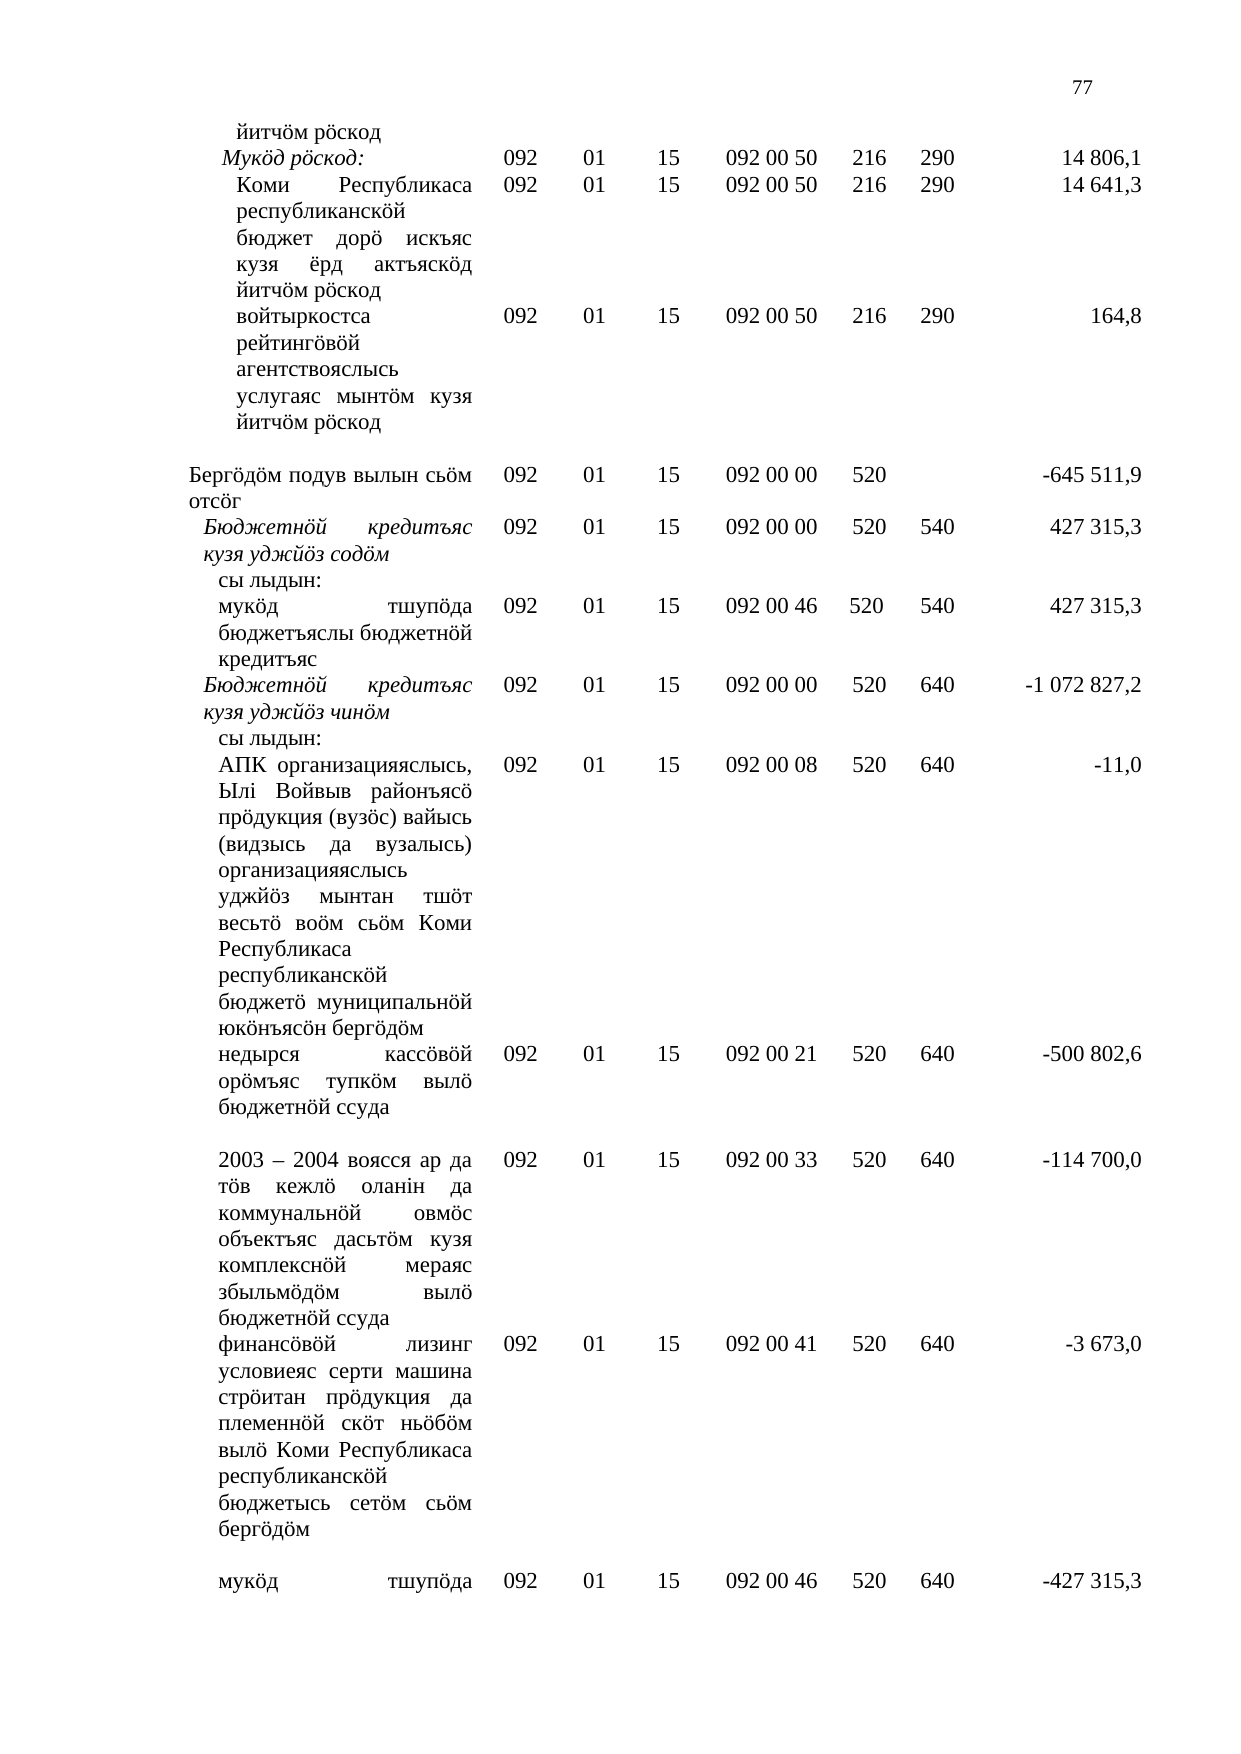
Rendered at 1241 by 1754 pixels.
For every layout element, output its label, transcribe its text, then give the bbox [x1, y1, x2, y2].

table_cell 2003 – 2004 воясся ар да тöв кежлö оланiн да коммунальнöй овмöс объектъяс дасьтöм кузя комплекснöй мераяс збыльмöдöм вылö бюджетнöй ссуда [177, 1146, 483, 1330]
table_cell [900, 566, 974, 592]
table_cell 092 00 41 [705, 1330, 838, 1568]
table_cell 640 [900, 1568, 974, 1594]
table_cell 092 00 08 [705, 751, 838, 1041]
table_cell [705, 118, 838, 144]
table_cell 092 00 46 [705, 1568, 838, 1594]
table_cell [631, 724, 705, 751]
table_cell АПК организацияяслысь, Ылі Войвыв районъясö прöдукция (вузöс) вайысь (видзысь да вузалысь) организацияяслысь уджйöз мынтан тшöт весьтö воöм сьöм Коми Республикаса республиканскöй бюджетö муниципальнöй юкöнъясöн бергöдöм [177, 751, 483, 1041]
table_cell 092 00 00 [705, 672, 838, 724]
table_cell -427 315,3 [974, 1568, 1153, 1594]
table_cell 640 [900, 1041, 974, 1146]
table_cell Бергöдöм подув вылын сьöм отсöг [177, 461, 483, 513]
table_cell [838, 724, 900, 751]
table_cell 520 [838, 593, 900, 672]
table_cell 640 [900, 751, 974, 1041]
table_cell финансöвöй лизинг условиеяс серти машина стрöитан прöдукция да племеннöй скöт ньöбöм вылö Коми Республикаса республиканскöй бюджетысь сетöм сьöм бергöдöм [177, 1330, 483, 1568]
table_cell 092 [484, 145, 557, 171]
table_cell 092 [484, 593, 557, 672]
table_cell 01 [558, 1041, 631, 1146]
table_cell 092 [484, 461, 557, 513]
table_cell -11,0 [974, 751, 1153, 1041]
table_cell 216 [838, 171, 900, 303]
table_cell 15 [631, 1330, 705, 1568]
table_cell [838, 566, 900, 592]
table_cell 092 [484, 1330, 557, 1568]
table_cell 01 [558, 1568, 631, 1594]
table_cell 092 00 50 [705, 145, 838, 171]
table_cell 092 [484, 751, 557, 1041]
table_cell 15 [631, 514, 705, 566]
table_cell 092 00 00 [705, 461, 838, 513]
table_cell 092 [484, 1146, 557, 1330]
table_cell 092 00 46 [705, 593, 838, 672]
table_cell сы лыдын: [177, 566, 483, 592]
table_cell [974, 118, 1153, 144]
table_cell 290 [900, 171, 974, 303]
table_cell [558, 118, 631, 144]
table_cell 01 [558, 303, 631, 461]
table_cell сы лыдын: [177, 724, 483, 751]
table_cell 15 [631, 1568, 705, 1594]
table_cell Мукöд рöскод: [177, 145, 483, 171]
table_cell 216 [838, 145, 900, 171]
table_cell 290 [900, 303, 974, 461]
table_cell 092 [484, 1568, 557, 1594]
table_cell 01 [558, 461, 631, 513]
table_cell [558, 724, 631, 751]
table_cell 290 [900, 145, 974, 171]
table_cell 540 [900, 514, 974, 566]
table_cell 640 [900, 1330, 974, 1568]
table_cell [974, 724, 1153, 751]
table_cell [900, 461, 974, 513]
table_cell [974, 566, 1153, 592]
table_cell 520 [838, 1568, 900, 1594]
table_cell 520 [838, 672, 900, 724]
table_cell недырся кассöвöй орöмъяс тупкöм вылö бюджетнöй ссуда [177, 1041, 483, 1146]
table_cell [558, 566, 631, 592]
table_cell 520 [838, 514, 900, 566]
table_cell 092 [484, 514, 557, 566]
table_cell 15 [631, 672, 705, 724]
table_cell -645 511,9 [974, 461, 1153, 513]
table_cell 15 [631, 1146, 705, 1330]
table_cell мукöд тшупöда [177, 1568, 483, 1594]
table_cell [900, 118, 974, 144]
table_cell -114 700,0 [974, 1146, 1153, 1330]
table_cell -1 072 827,2 [974, 672, 1153, 724]
table_cell 15 [631, 171, 705, 303]
table_cell 01 [558, 514, 631, 566]
table_cell 01 [558, 171, 631, 303]
table_cell 520 [838, 461, 900, 513]
table_cell 164,8 [974, 303, 1153, 461]
table_cell 092 [484, 672, 557, 724]
table_cell мукöд тшупöда бюджетъяслы бюджетнöй кредитъяс [177, 593, 483, 672]
table_cell 520 [838, 1041, 900, 1146]
table_cell [484, 724, 557, 751]
table_cell 01 [558, 672, 631, 724]
table_cell Коми Республикаса республиканскöй бюджет дорö искъяс кузя ёрд актъяскöд йитчöм рöскод [177, 171, 483, 303]
table_cell 092 [484, 303, 557, 461]
table_cell 092 00 00 [705, 514, 838, 566]
table_cell [484, 566, 557, 592]
table_cell 15 [631, 593, 705, 672]
table_cell 01 [558, 1330, 631, 1568]
table_cell -3 673,0 [974, 1330, 1153, 1568]
table_cell 14 641,3 [974, 171, 1153, 303]
table_cell Бюджетнöй кредитъяс кузя уджйöз содöм [177, 514, 483, 566]
table_cell 092 [484, 171, 557, 303]
table_cell йитчöм рöскод [177, 118, 483, 144]
table_cell 15 [631, 1041, 705, 1146]
table_cell 01 [558, 145, 631, 171]
table_cell 520 [838, 751, 900, 1041]
table_cell 01 [558, 593, 631, 672]
table_cell 01 [558, 1146, 631, 1330]
table_cell 640 [900, 1146, 974, 1330]
table_cell 520 [838, 1330, 900, 1568]
table_cell 092 00 50 [705, 303, 838, 461]
table_cell 540 [900, 593, 974, 672]
table_cell 092 [484, 1041, 557, 1146]
table_cell 427 315,3 [974, 593, 1153, 672]
table_cell 15 [631, 751, 705, 1041]
table_cell [705, 724, 838, 751]
table_cell 092 00 33 [705, 1146, 838, 1330]
table_cell 216 [838, 303, 900, 461]
table_cell 520 [838, 1146, 900, 1330]
table_cell 092 00 50 [705, 171, 838, 303]
table_cell 092 00 21 [705, 1041, 838, 1146]
table_cell [484, 118, 557, 144]
table_cell [705, 566, 838, 592]
table_cell [631, 118, 705, 144]
table_cell 15 [631, 461, 705, 513]
table_cell 427 315,3 [974, 514, 1153, 566]
table_cell [631, 566, 705, 592]
table_cell 01 [558, 751, 631, 1041]
table_cell -500 802,6 [974, 1041, 1153, 1146]
table_cell войтыркостса рейтингöвöй агентствояслысь услугаяс мынтöм кузя йитчöм рöскод [177, 303, 483, 461]
table_cell 15 [631, 303, 705, 461]
table_cell Бюджетнöй кредитъяс кузя уджйöз чинöм [177, 672, 483, 724]
table_cell [900, 724, 974, 751]
table_cell 14 806,1 [974, 145, 1153, 171]
table_cell 640 [900, 672, 974, 724]
table_cell 15 [631, 145, 705, 171]
table_cell [838, 118, 900, 144]
